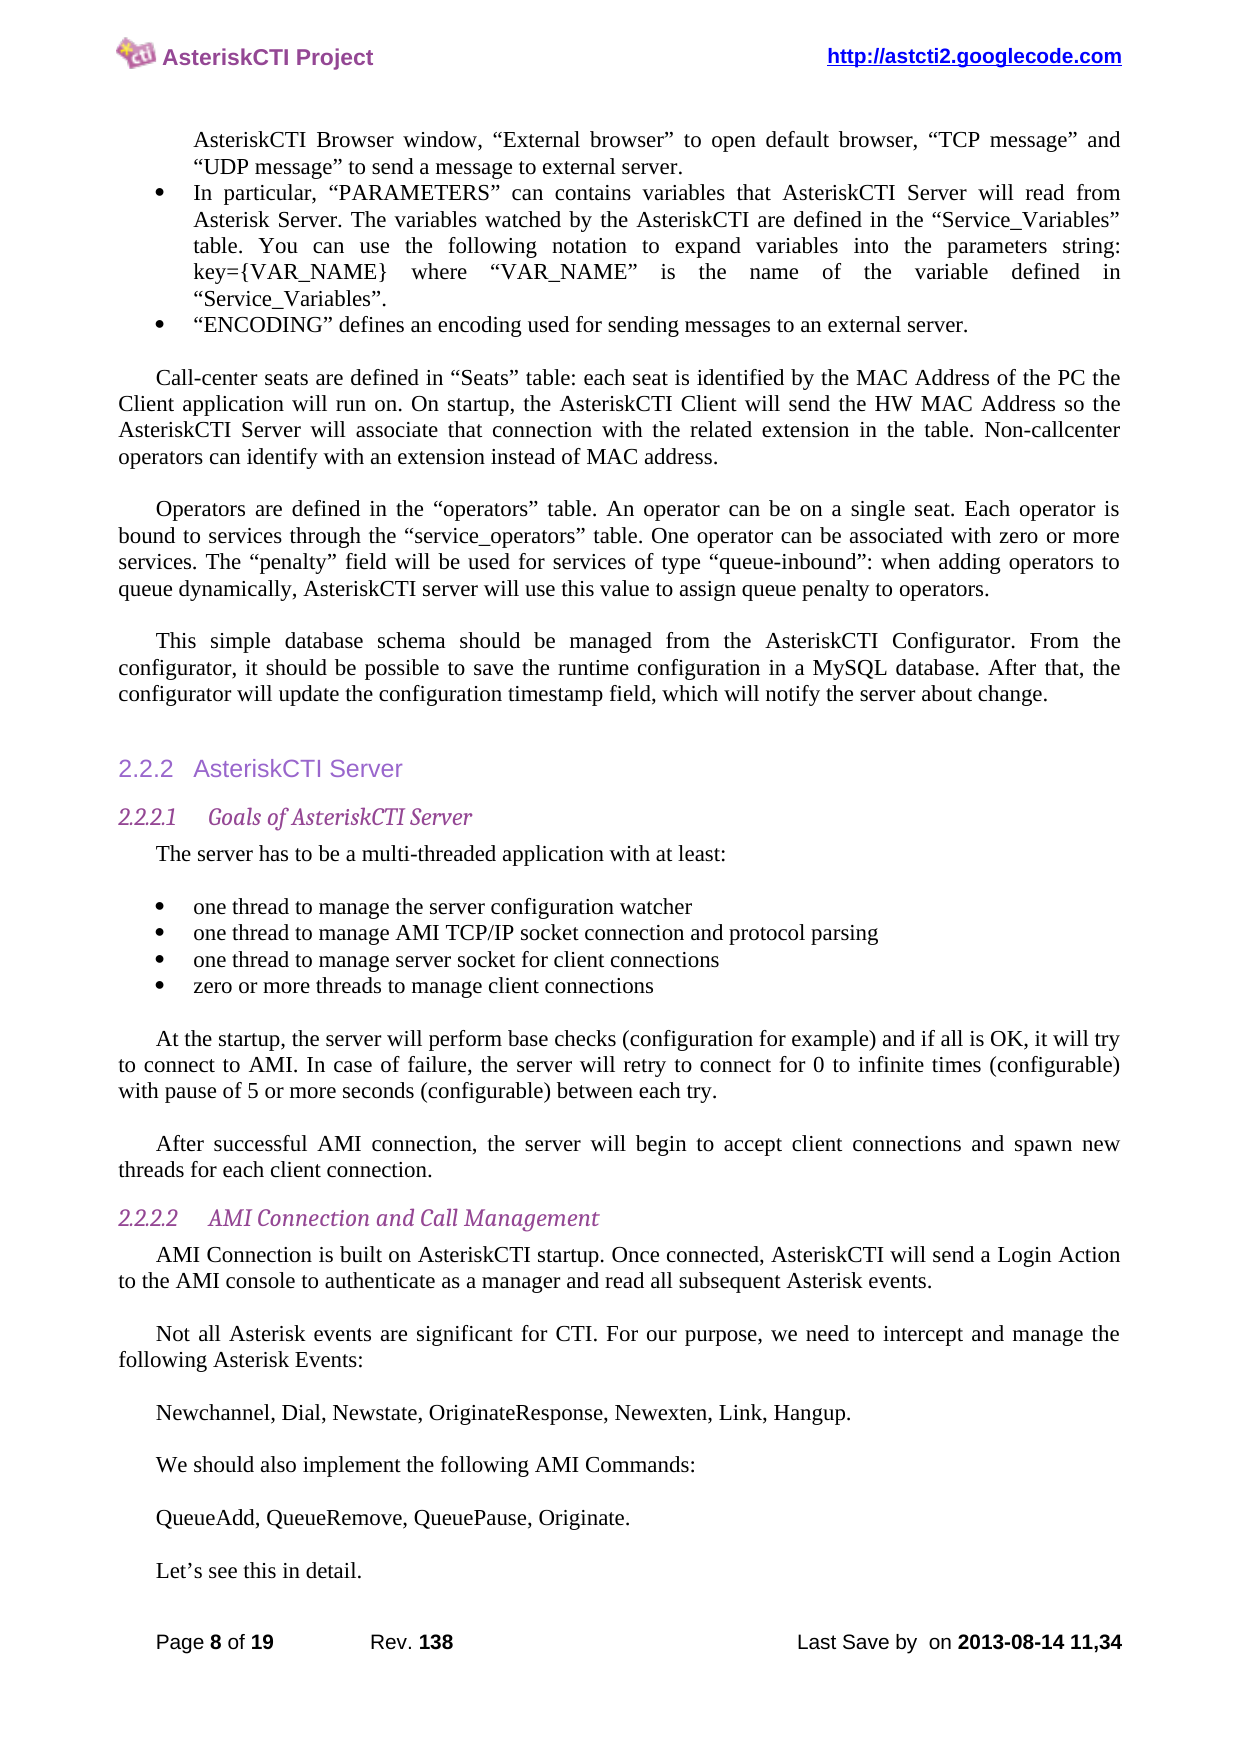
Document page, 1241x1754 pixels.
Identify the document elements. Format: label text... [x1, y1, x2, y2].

list one thread to manage AMI TCP/IP socket connection and protocol parsing [156, 919, 1122, 946]
list “ENCODING” defines an encoding used for sending messages to an external server. [156, 311, 1122, 337]
text After successful AMI connection, the server will begin to accept client connections and spawn new threads for each client connection. [118, 1130, 1122, 1183]
list zero or more threads to manage client connections [156, 972, 1122, 998]
subtitle AsteriskCTI Server [118, 753, 1122, 782]
text We should also implement the following AMI Commands: [118, 1452, 1122, 1478]
text AMI Connection is built on AsteriskCTI startup. Once connected, AsteriskCTI will send a Login Action to the AMI console to authenticate as a manager and read all subsequent Asterisk events. [118, 1241, 1122, 1293]
list In particular, “PARAMETERS” can contains variables that AsteriskCTI Server will read from Asterisk Server. The variables watched by the AsteriskCTI are defined in the “Service_Variables” table. You can use the following notation to expand variables into the parameters string: key={VAR_NAME} where “VAR_NAME” is the name of the variable defined in “Service_Variables”. [156, 179, 1122, 311]
text Call-center seats are defined in “Seats” table: each seat is identified by the MAC Address of the PC the Client application will run on. On startup, the AsteriskCTI Client will send the HW MAC Address so the AsteriskCTI Server will associate that connection with the related extension in the table. Non-callcenter operators can identify with an extension instead of MAC address. [118, 364, 1122, 469]
picture [116, 34, 157, 74]
text This simple database schema should be managed from the AsteriskCTI Configurator. From the configurator, it should be possible to save the runtime configuration in a MySQL database. After that, the configurator will update the configuration timestamp field, which will notify the server about change. [118, 627, 1122, 706]
subtitle AMI Connection and Call Management [118, 1204, 1122, 1232]
list one thread to manage server socket for client connections [156, 946, 1122, 972]
text Let’s see this in detail. [118, 1557, 1122, 1583]
text QueueAdd, QueueRemove, QueuePause, Originate. [118, 1504, 1122, 1531]
subtitle Goals of AsteriskCTI Server [118, 803, 1122, 832]
list one thread to manage the server configuration watcher [156, 893, 1122, 919]
text Newchannel, Dial, Newstate, OriginateResponse, Newexten, Link, Hangup. [118, 1399, 1122, 1425]
text At the startup, the server will perform base checks (configuration for example) and if all is OK, it will try to connect to AMI. In case of failure, the server will retry to connect for 0 to infinite times (configurable) with pause of 5 or more seconds (configurable) between each try. [118, 1025, 1122, 1104]
text Operators are defined in the “operators” table. An operator can be on a single seat. Each operator is bound to services through the “service_operators” table. One operator can be associated with zero or more services. The “penalty” field will be used for services of type “queue-inbound”: when adding operators to queue dynamically, AsteriskCTI server will use this value to assign queue penalty to operators. [118, 496, 1122, 601]
text Not all Asterisk events are significant for CTI. For our purpose, we need to intercept and manage the following Asterisk Events: [118, 1320, 1122, 1372]
text The server has to be a multi-threaded application with at least: [118, 840, 1122, 867]
list AsteriskCTI Browser window, “External browser” to open default browser, “TCP message” and “UDP message” to send a message to external server. [156, 127, 1122, 179]
